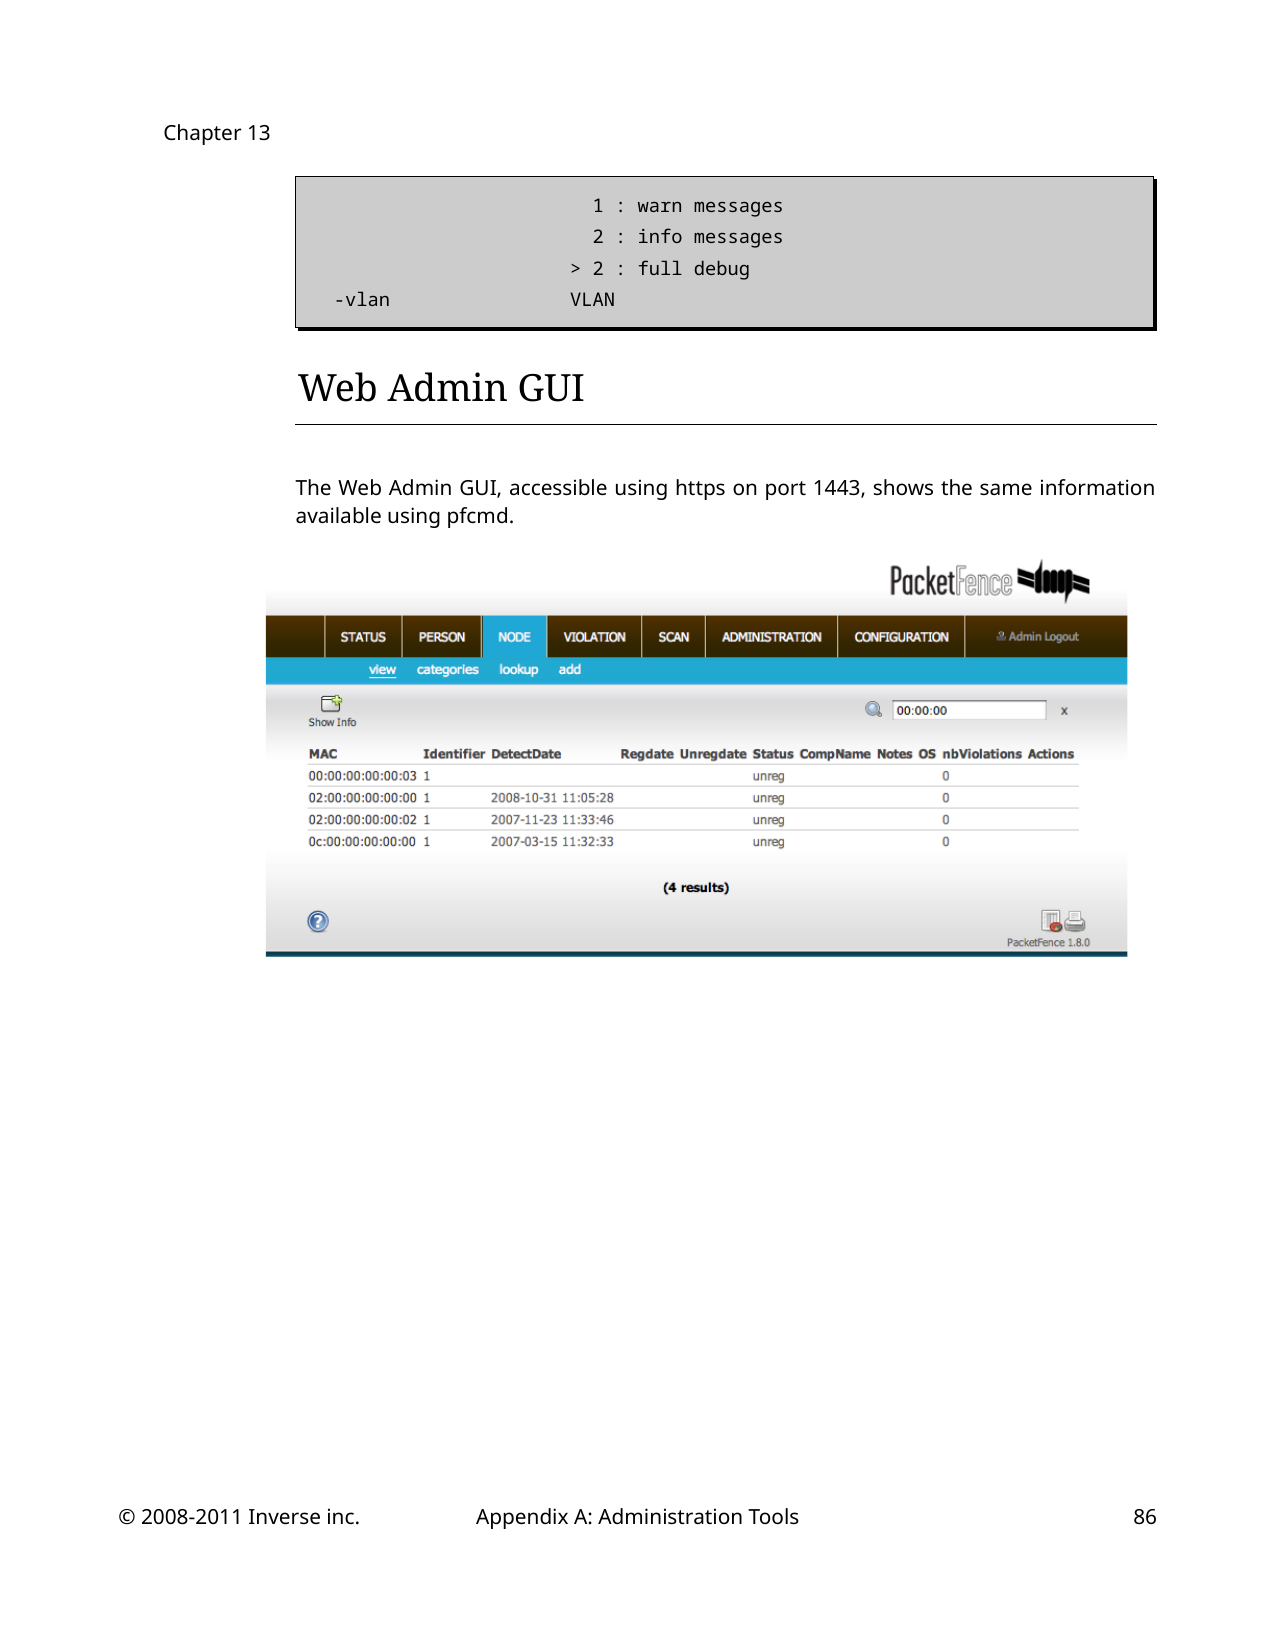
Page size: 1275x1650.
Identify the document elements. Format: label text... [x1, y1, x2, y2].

text 2 : info messages [296, 207, 1153, 239]
text The Web Admin GUI, accessible using https on port 1443, shows the same information available using pfcmd. [295, 473, 1157, 530]
text > 2 : full debug [296, 239, 1153, 270]
text -vlan VLAN [296, 270, 1153, 327]
text 1 : warn messages [296, 177, 1153, 207]
subtitle Web Admin GUI [295, 361, 1157, 424]
picture [265, 554, 1128, 962]
